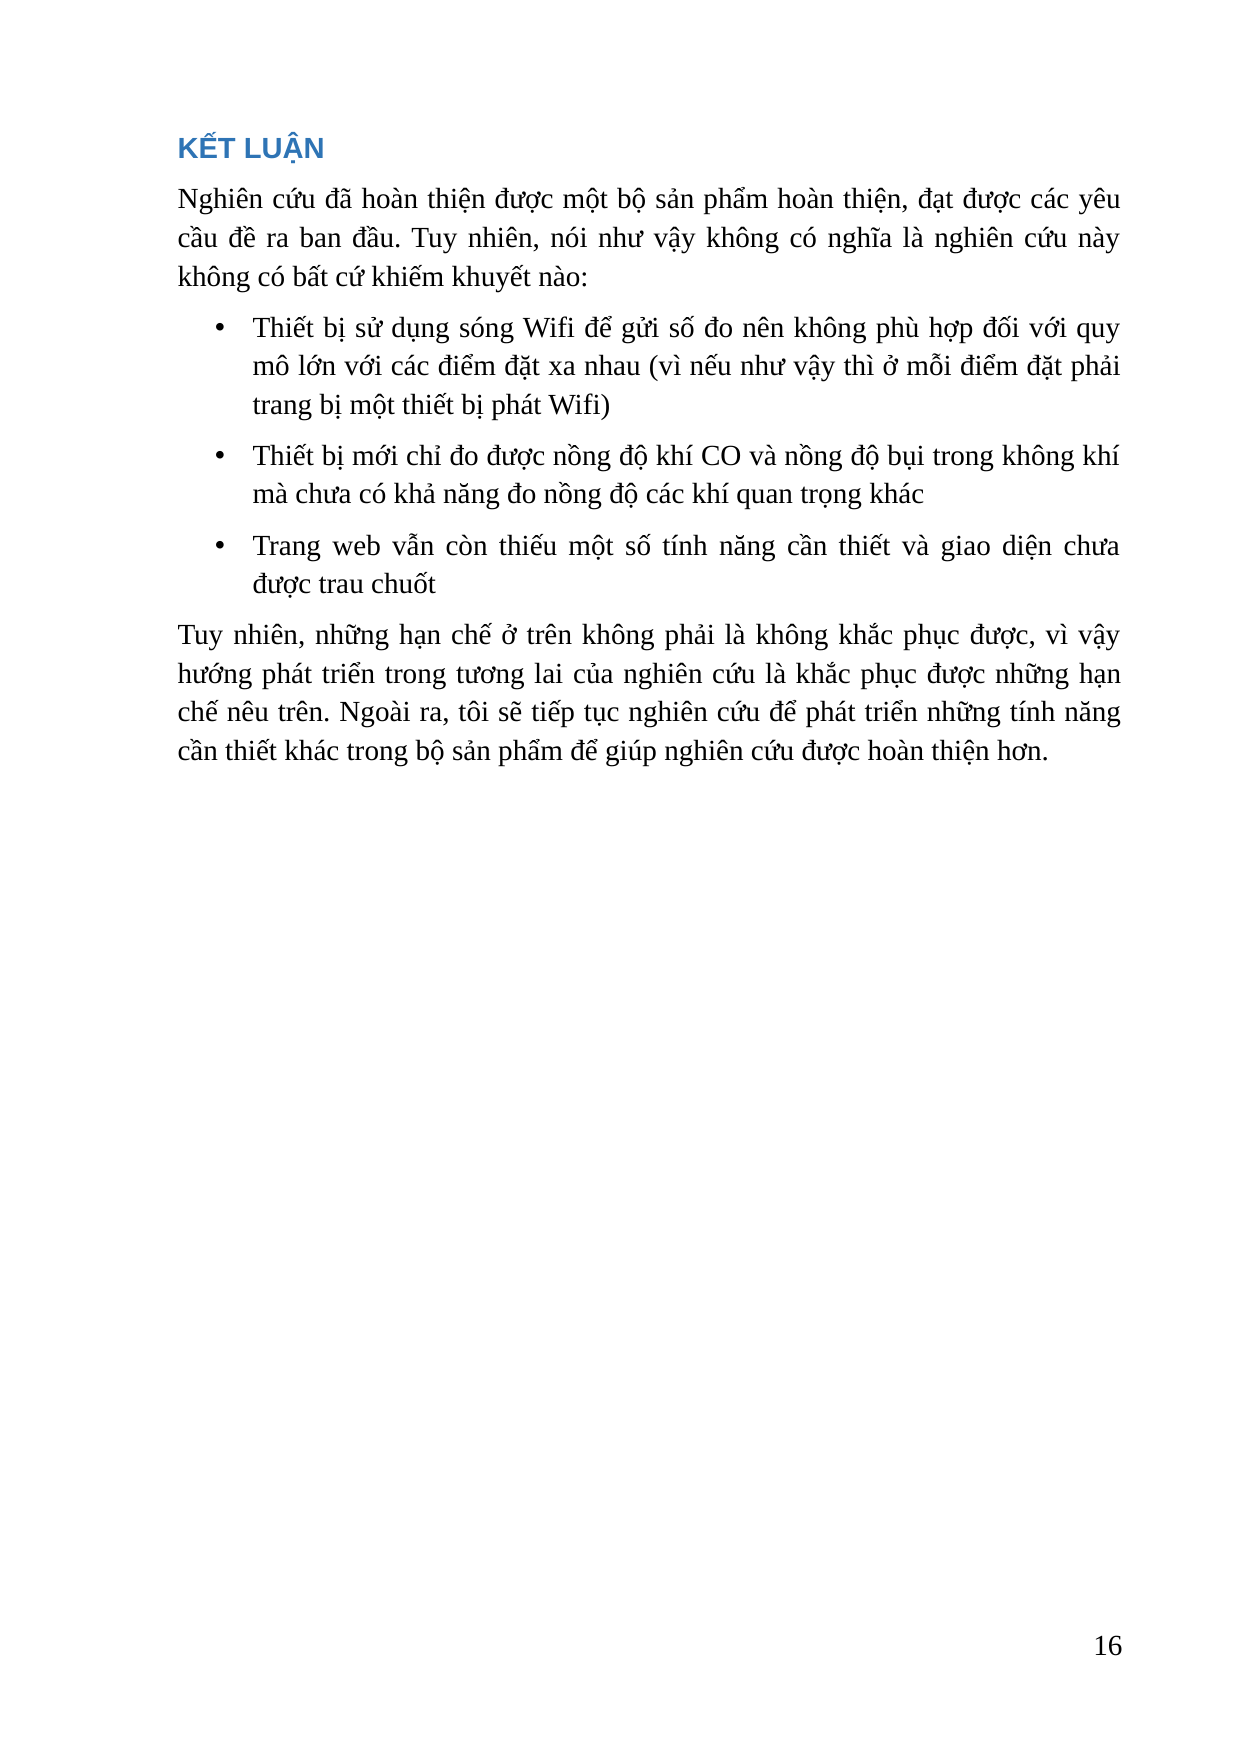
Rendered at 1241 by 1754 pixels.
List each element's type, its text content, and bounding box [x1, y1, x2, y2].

subtitle KẾT LUẬN [177, 131, 1122, 164]
list Thiết bị mới chỉ đo được nồng độ khí CO và nồng độ bụi trong không khí mà chưa có khả năng đo nồng độ các khí quan trọng khác [215, 438, 1122, 510]
text Tuy nhiên, những hạn chế ở trên không phải là không khắc phục được, vì vậy hướng phát triển trong tương lai của nghiên cứu là khắc phục được những hạn chế nêu trên. Ngoài ra, tôi sẽ tiếp tục nghiên cứu để phát triển những tính năng cần thiết khác trong bộ sản phẩm để giúp nghiên cứu được hoàn thiện hơn. [177, 617, 1122, 767]
list Trang web vẫn còn thiếu một số tính năng cần thiết và giao diện chưa được trau chuốt [215, 528, 1122, 600]
list Thiết bị sử dụng sóng Wifi để gửi số đo nên không phù hợp đối với quy mô lớn với các điểm đặt xa nhau (vì nếu như vậy thì ở mỗi điểm đặt phải trang bị một thiết bị phát Wifi) [215, 310, 1122, 421]
text Nghiên cứu đã hoàn thiện được một bộ sản phẩm hoàn thiện, đạt được các yêu cầu đề ra ban đầu. Tuy nhiên, nói như vậy không có nghĩa là nghiên cứu này không có bất cứ khiếm khuyết nào: [177, 182, 1122, 292]
